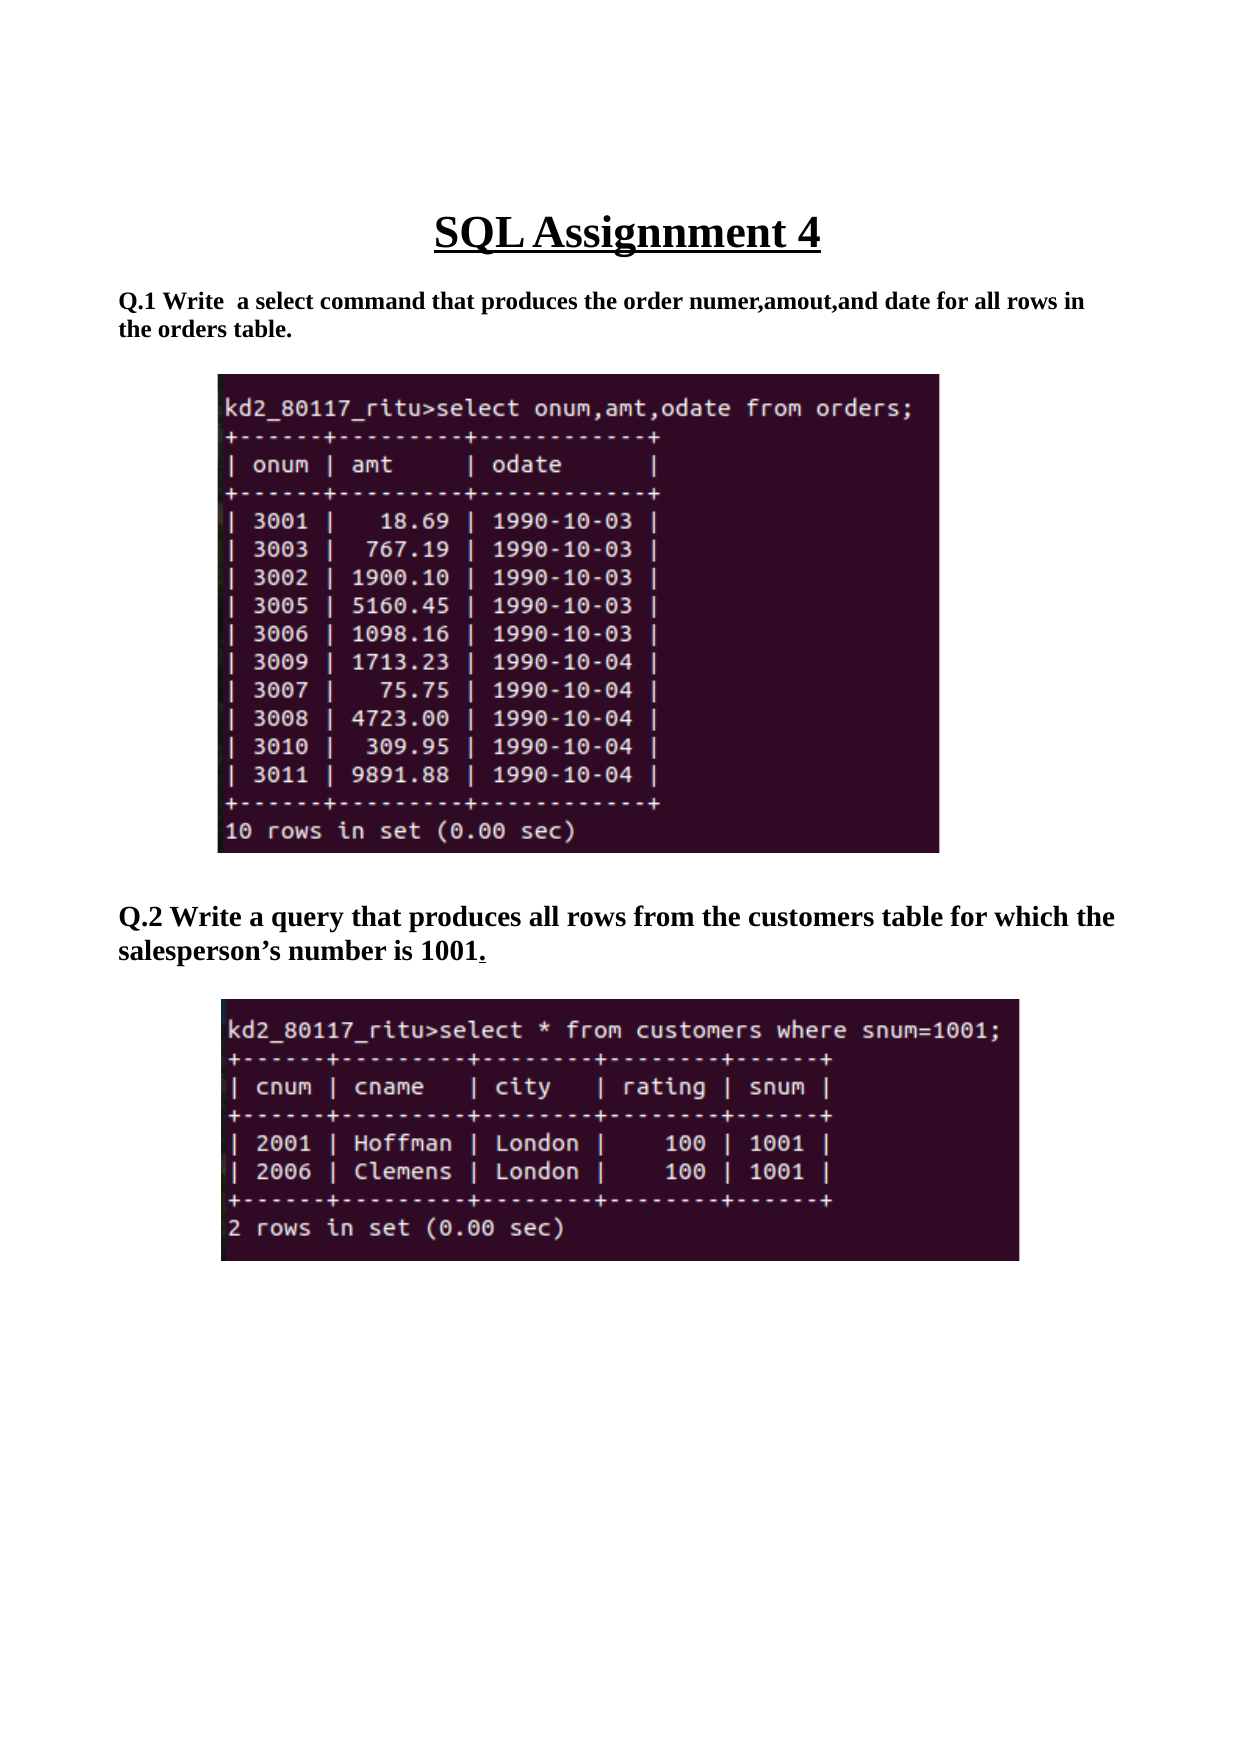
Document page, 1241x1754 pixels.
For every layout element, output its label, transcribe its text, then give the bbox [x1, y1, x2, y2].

text Q.1 Write a select command that produces the order numer,amout,and date for all rows in the orders table. [118, 286, 1122, 343]
picture [217, 374, 940, 853]
picture [221, 999, 1020, 1261]
text SQL Assignnment 4 [118, 204, 1122, 257]
text Q.2 Write a query that produces all rows from the customers table for which the salesperson’s number is 1001. [118, 899, 1122, 966]
